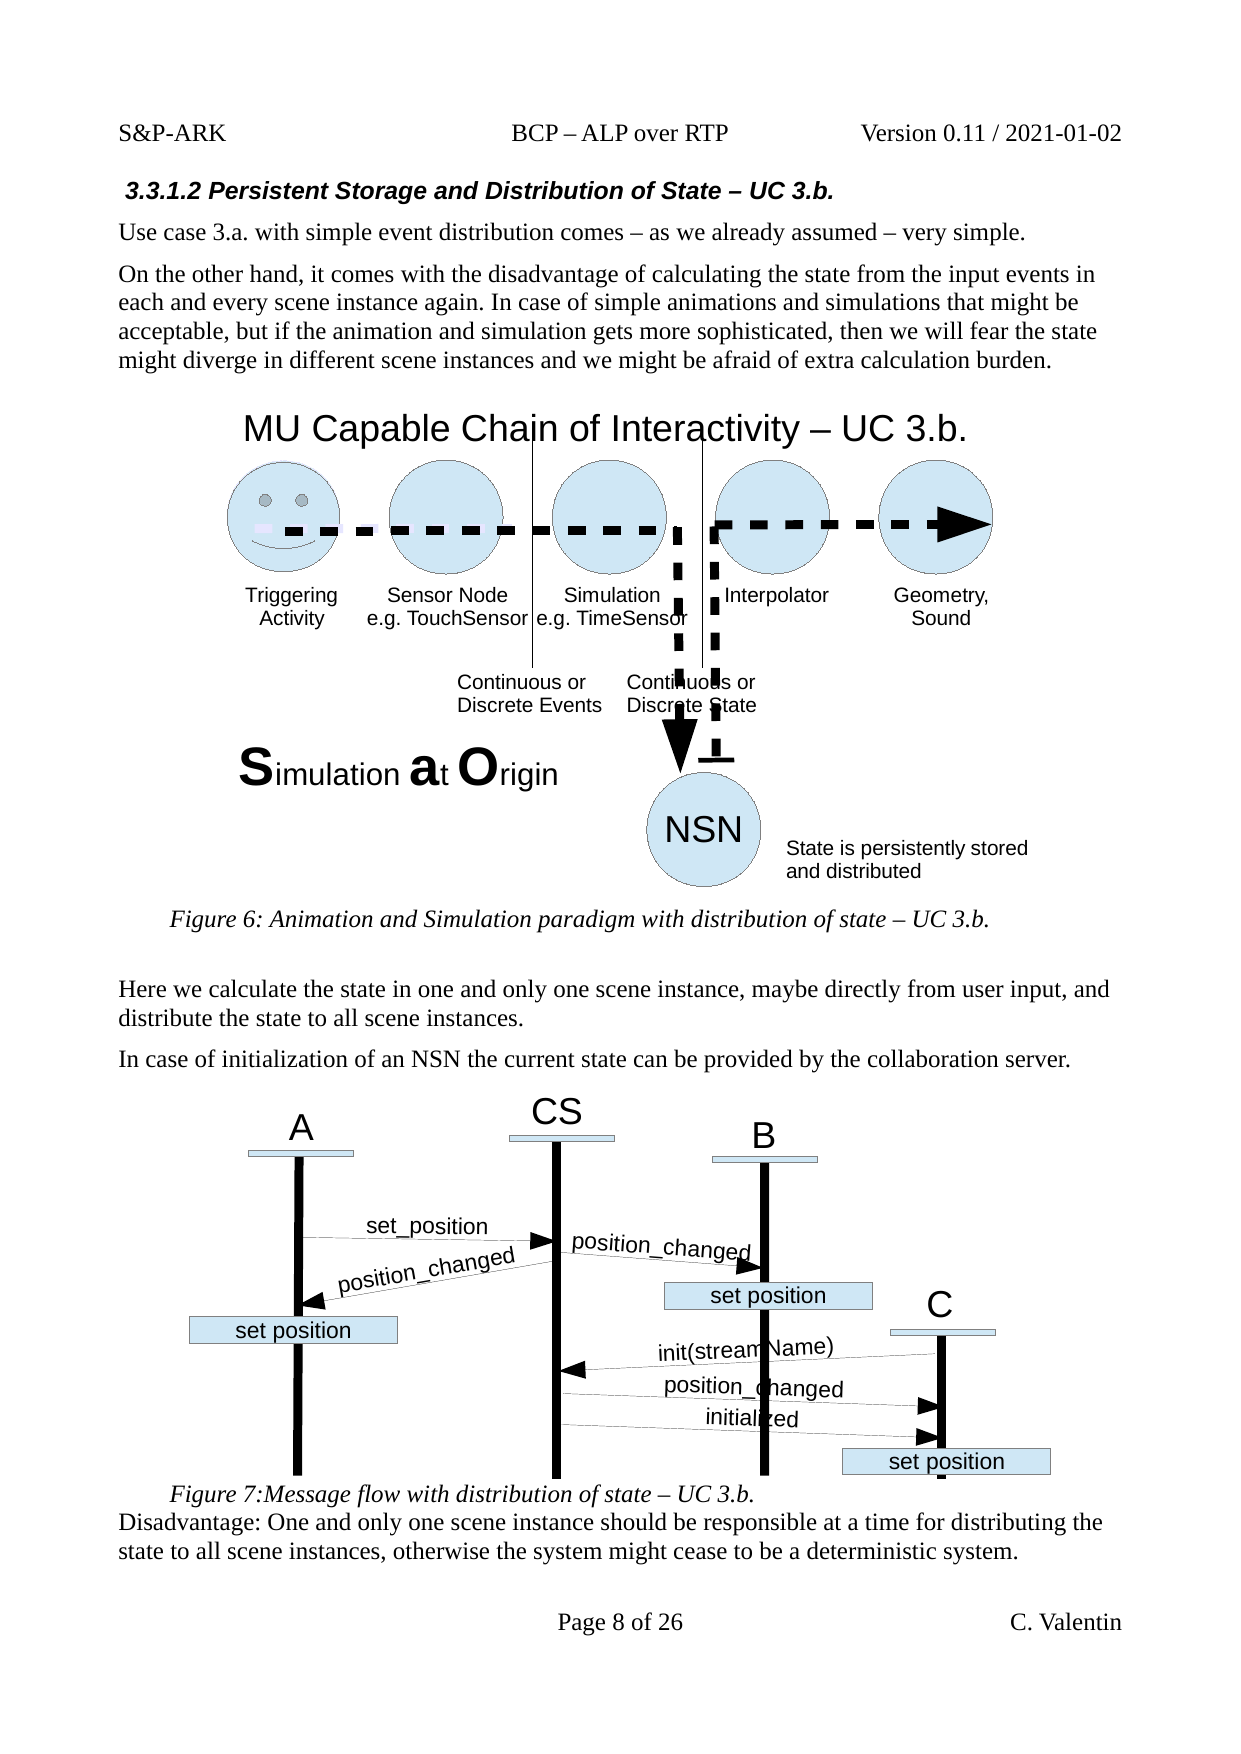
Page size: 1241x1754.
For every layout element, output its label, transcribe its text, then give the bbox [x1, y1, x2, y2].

subtitle Persistent Storage and Distribution of State – UC 3.b. [118, 176, 1122, 205]
text Figure 7:Message flow with distribution of state – UC 3.b. [169, 1098, 1071, 1507]
text Here we calculate the state in one and only one scene instance, maybe directly from user input, and distribute the state to all scene instances. [118, 974, 1122, 1032]
text On the other hand, it comes with the disadvantage of calculating the state from the input events in each and every scene instance again. In case of simple animations and simulations that might be acceptable, but if the animation and simulation gets more sophisticated, then we will fear the state might diverge in different scene instances and we might be afraid of extra calculation burden. [118, 259, 1122, 374]
text Use case 3.a. with simple event distribution comes – as we already assumed – very simple. [118, 217, 1122, 246]
text Figure 6: Animation and Simulation paradigm with distribution of state – UC 3.b. [169, 398, 1065, 933]
text In case of initialization of an NSN the current state can be provided by the collaboration server. [118, 1044, 1122, 1073]
text Disadvantage: One and only one scene instance should be responsible at a time for distributing the state to all scene instances, otherwise the system might cease to be a deterministic system. [118, 1086, 1122, 1565]
